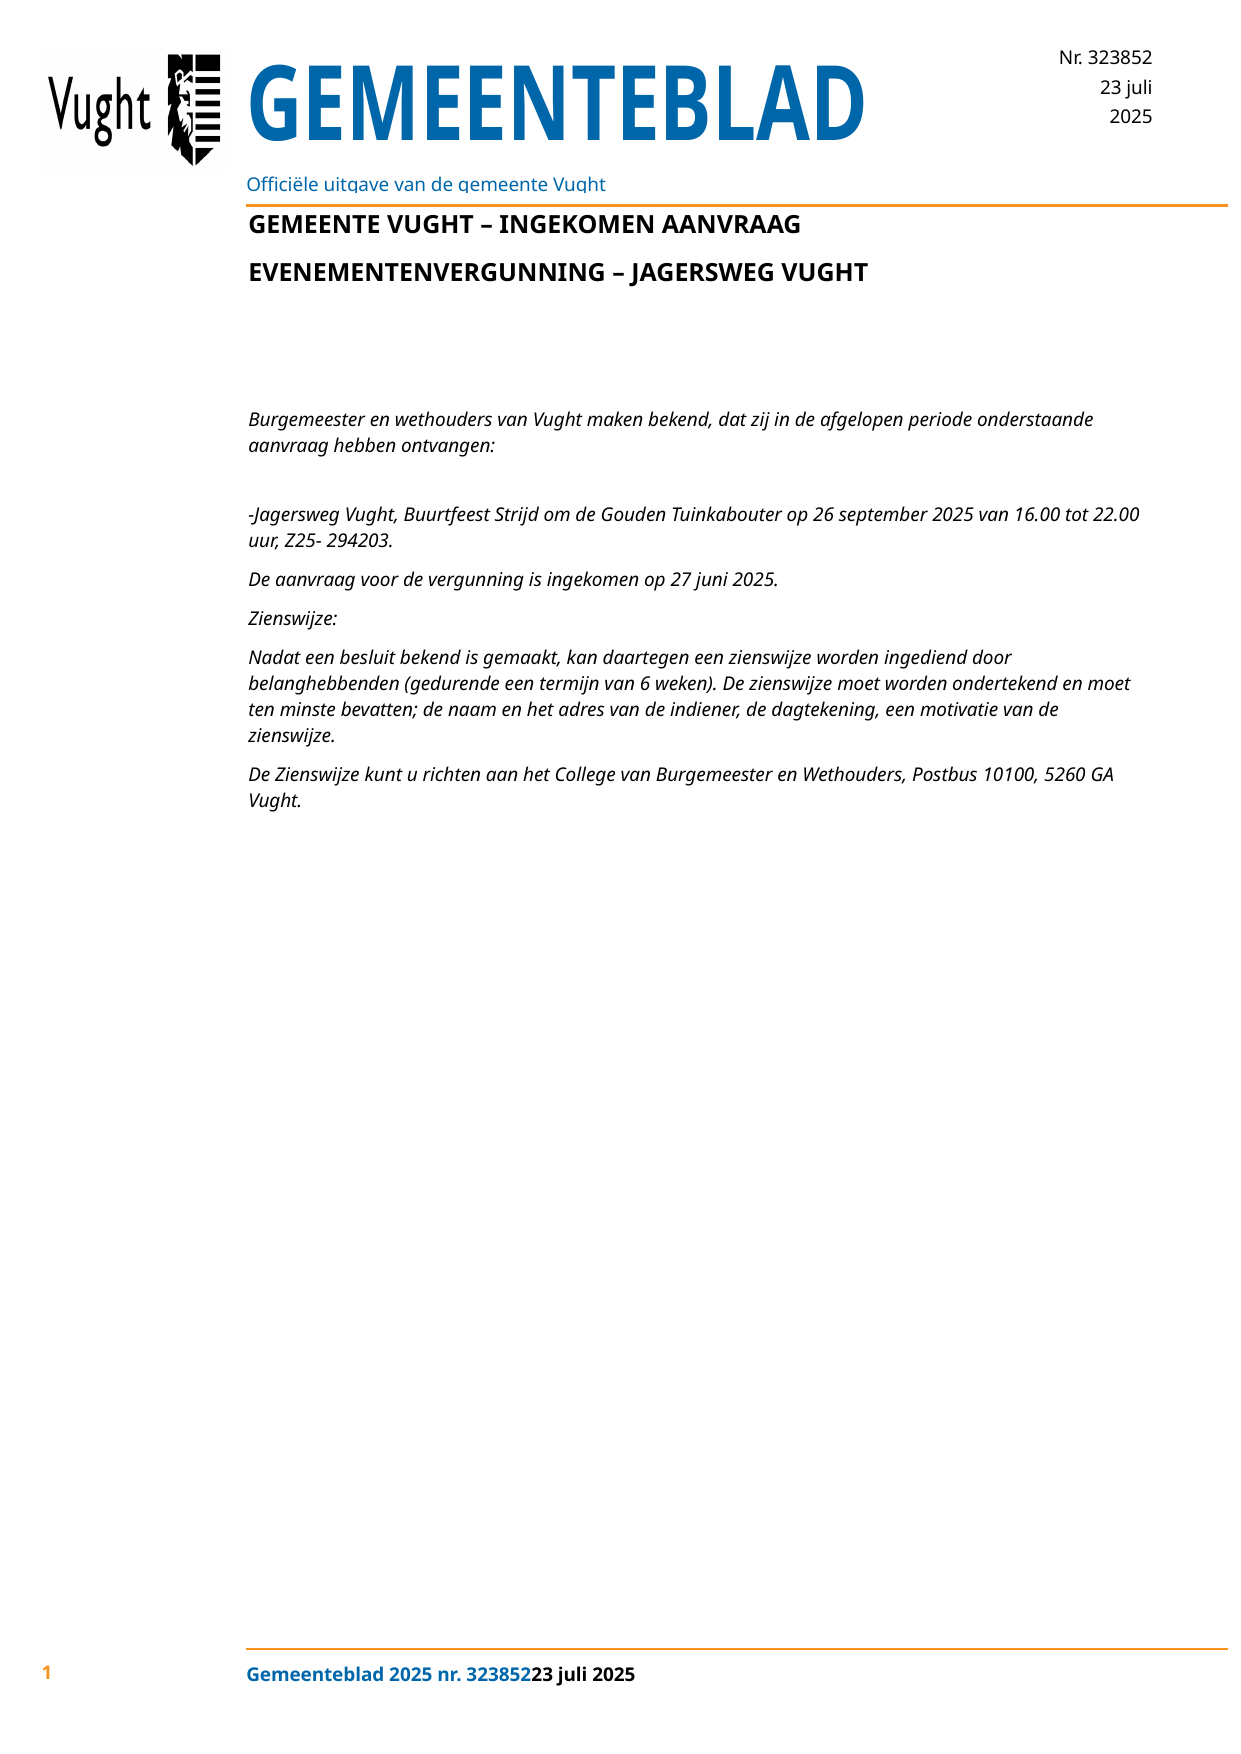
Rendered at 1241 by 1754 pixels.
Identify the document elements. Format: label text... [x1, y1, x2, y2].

text Nadat een besluit bekend is gemaakt, kan daartegen een zienswijze worden ingediend door belanghebbenden (gedurende een termijn van 6 weken). De zienswijze moet worden ondertekend en moet ten minste bevatten; de naam en het adres van de indiener, de dagtekening, een motivatie van de zienswijze. [248, 644, 1152, 747]
text De aanvraag voor de vergunning is ingekomen op 27 juni 2025. [248, 566, 1152, 592]
picture [41, 47, 231, 172]
text De Zienswijze kunt u richten aan het College van Burgemeester en Wethouders, Postbus 10100, 5260 GA Vught. [248, 761, 1152, 812]
text Burgemeester en wethouders van Vught maken bekend, dat zij in de afgelopen periode onderstaande aanvraag hebben ontvangen: [248, 406, 1152, 458]
text -Jagersweg Vught, Buurtfeest Strijd om de Gouden Tuinkabouter op 26 september 2025 van 16.00 tot 22.00 uur, Z25- 294203. [248, 501, 1152, 552]
text Zienswijze: [248, 605, 1152, 631]
text GEMEENTE VUGHT – INGEKOMEN AANVRAAG EVENEMENTENVERGUNNING – JAGERSWEG VUGHT [248, 207, 1152, 288]
